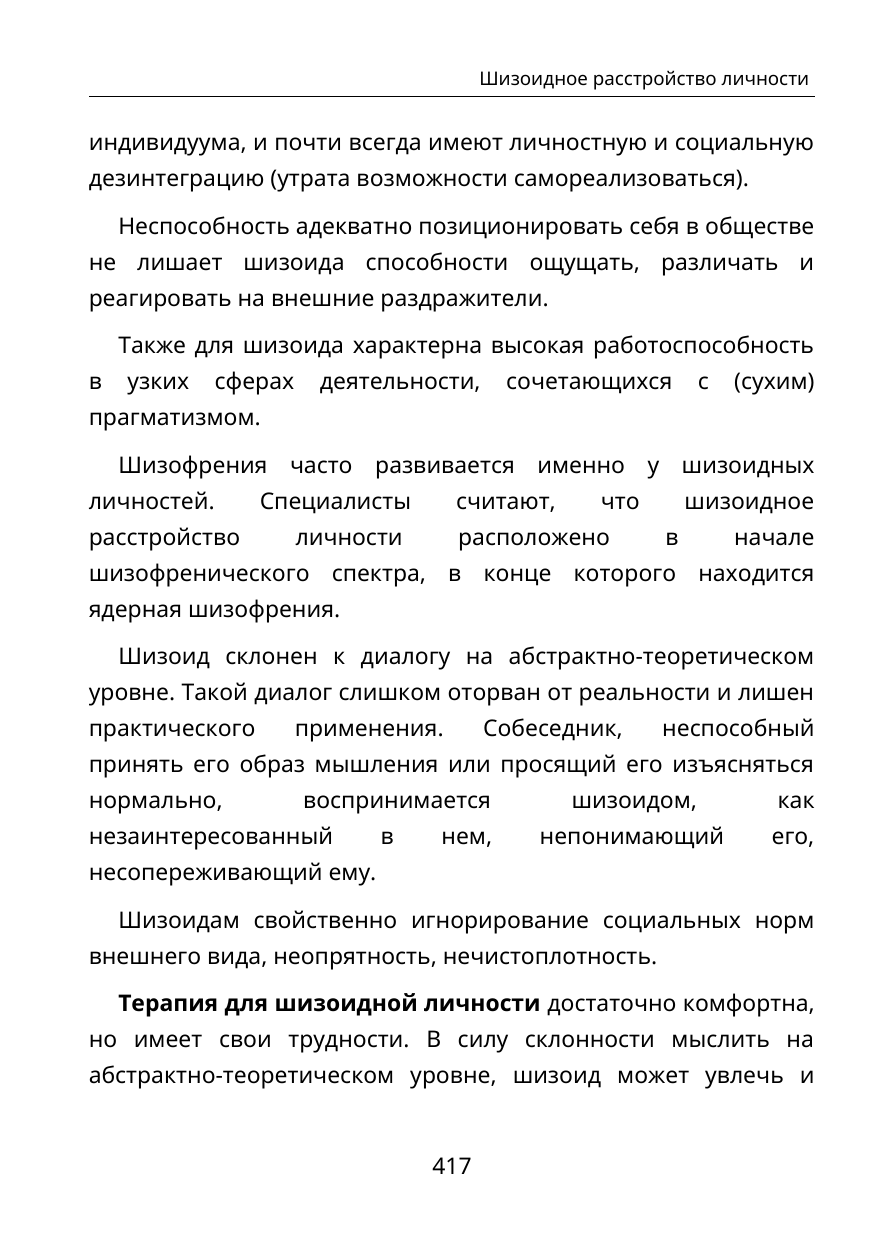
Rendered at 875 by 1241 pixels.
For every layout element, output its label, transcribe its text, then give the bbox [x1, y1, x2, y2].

text индивидуума, и почти всегда имеют личностную и социальную дезинтеграцию (утрата возможности самореализоваться). [88, 126, 815, 193]
text Шизоид склонен к диалогу на абстрактно-теоретическом уровне. Такой диалог слишком оторван от реальности и лишен практического применения. Собеседник, неспособный принять его образ мышления или просящий его изъясняться нормально, воспринимается шизоидом, как незаинтересованный в нем, непонимающий его, несопереживающий ему. [88, 640, 815, 887]
text Терапия для шизоидной личности достаточно комфортна, но имеет свои трудности. В силу склонности мыслить на абстрактно-теоретическом уровне, шизоид может увлечь и [88, 987, 815, 1090]
text Шизофрения часто развивается именно у шизоидных личностей. Специалисты считают, что шизоидное расстройство личности расположено в начале шизофренического спектра, в конце которого находится ядерная шизофрения. [88, 449, 815, 624]
text Неспособность адекватно позиционировать себя в обществе не лишает шизоида способности ощущать, различать и реагировать на внешние раздражители. [88, 210, 815, 313]
text Шизоидам свойственно игнорирование социальных норм внешнего вида, неопрятность, нечистоплотность. [88, 904, 815, 971]
text Также для шизоида характерна высокая работоспособность в узких сферах деятельности, сочетающихся с (сухим) прагматизмом. [88, 329, 815, 432]
